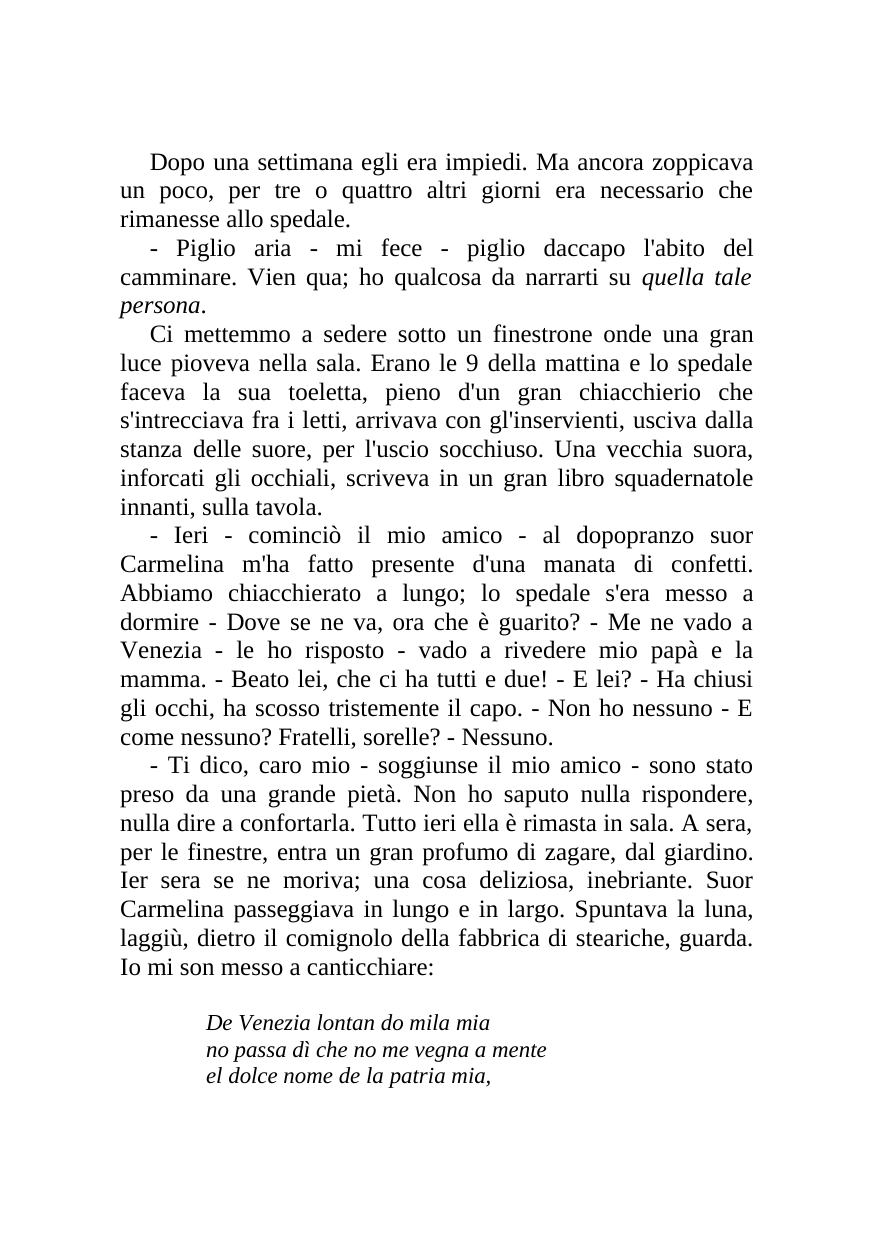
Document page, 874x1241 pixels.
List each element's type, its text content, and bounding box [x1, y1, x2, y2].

text - Ti dico, caro mio - soggiunse il mio amico - sono stato preso da una grande pietà. Non ho saputo nulla rispondere, nulla dire a confortarla. Tutto ieri ella è rimasta in sala. A sera, per le finestre, entra un gran profumo di zagare, dal giardino. Ier sera se ne moriva; una cosa deliziosa, inebriante. Suor Carmelina passeggiava in lungo e in largo. Spuntava la luna, laggiù, dietro il comignolo della fabbrica di steariche, guarda. Io mi son messo a canticchiare: [120, 751, 754, 981]
text De Venezia lontan do mila mia [176, 1009, 754, 1036]
text - Ieri - cominciò il mio amico - al dopopranzo suor Carmelina m'ha fatto presente d'una manata di confetti. Abbiamo chiacchierato a lungo; lo spedale s'era messo a dormire - Dove se ne va, ora che è guarito? - Me ne vado a Venezia - le ho risposto - vado a rivedere mio papà e la mamma. - Beato lei, che ci ha tutti e due! - E lei? - Ha chiusi gli occhi, ha scosso tristemente il capo. - Non ho nessuno - E come nessuno? Fratelli, sorelle? - Nessuno. [120, 521, 754, 751]
text Ci mettemmo a sedere sotto un finestrone onde una gran luce pioveva nella sala. Erano le 9 della mattina e lo spedale faceva la sua toeletta, pieno d'un gran chiacchierio che s'intrecciava fra i letti, arrivava con gl'inservienti, usciva dalla stanza delle suore, per l'uscio socchiuso. Una vecchia suora, inforcati gli occhiali, scriveva in un gran libro squadernatole innanti, sulla tavola. [120, 319, 754, 521]
text no passa dì che no me vegna a mente [176, 1036, 754, 1062]
text el dolce nome de la patria mia, [176, 1062, 754, 1088]
text Dopo una settimana egli era impiedi. Ma ancora zoppicava un poco, per tre o quattro altri giorni era necessario che rimanesse allo spedale. [120, 147, 754, 233]
text - Piglio aria - mi fece - piglio daccapo l'abito del camminare. Vien qua; ho qualcosa da narrarti su quella tale persona. [120, 233, 754, 319]
